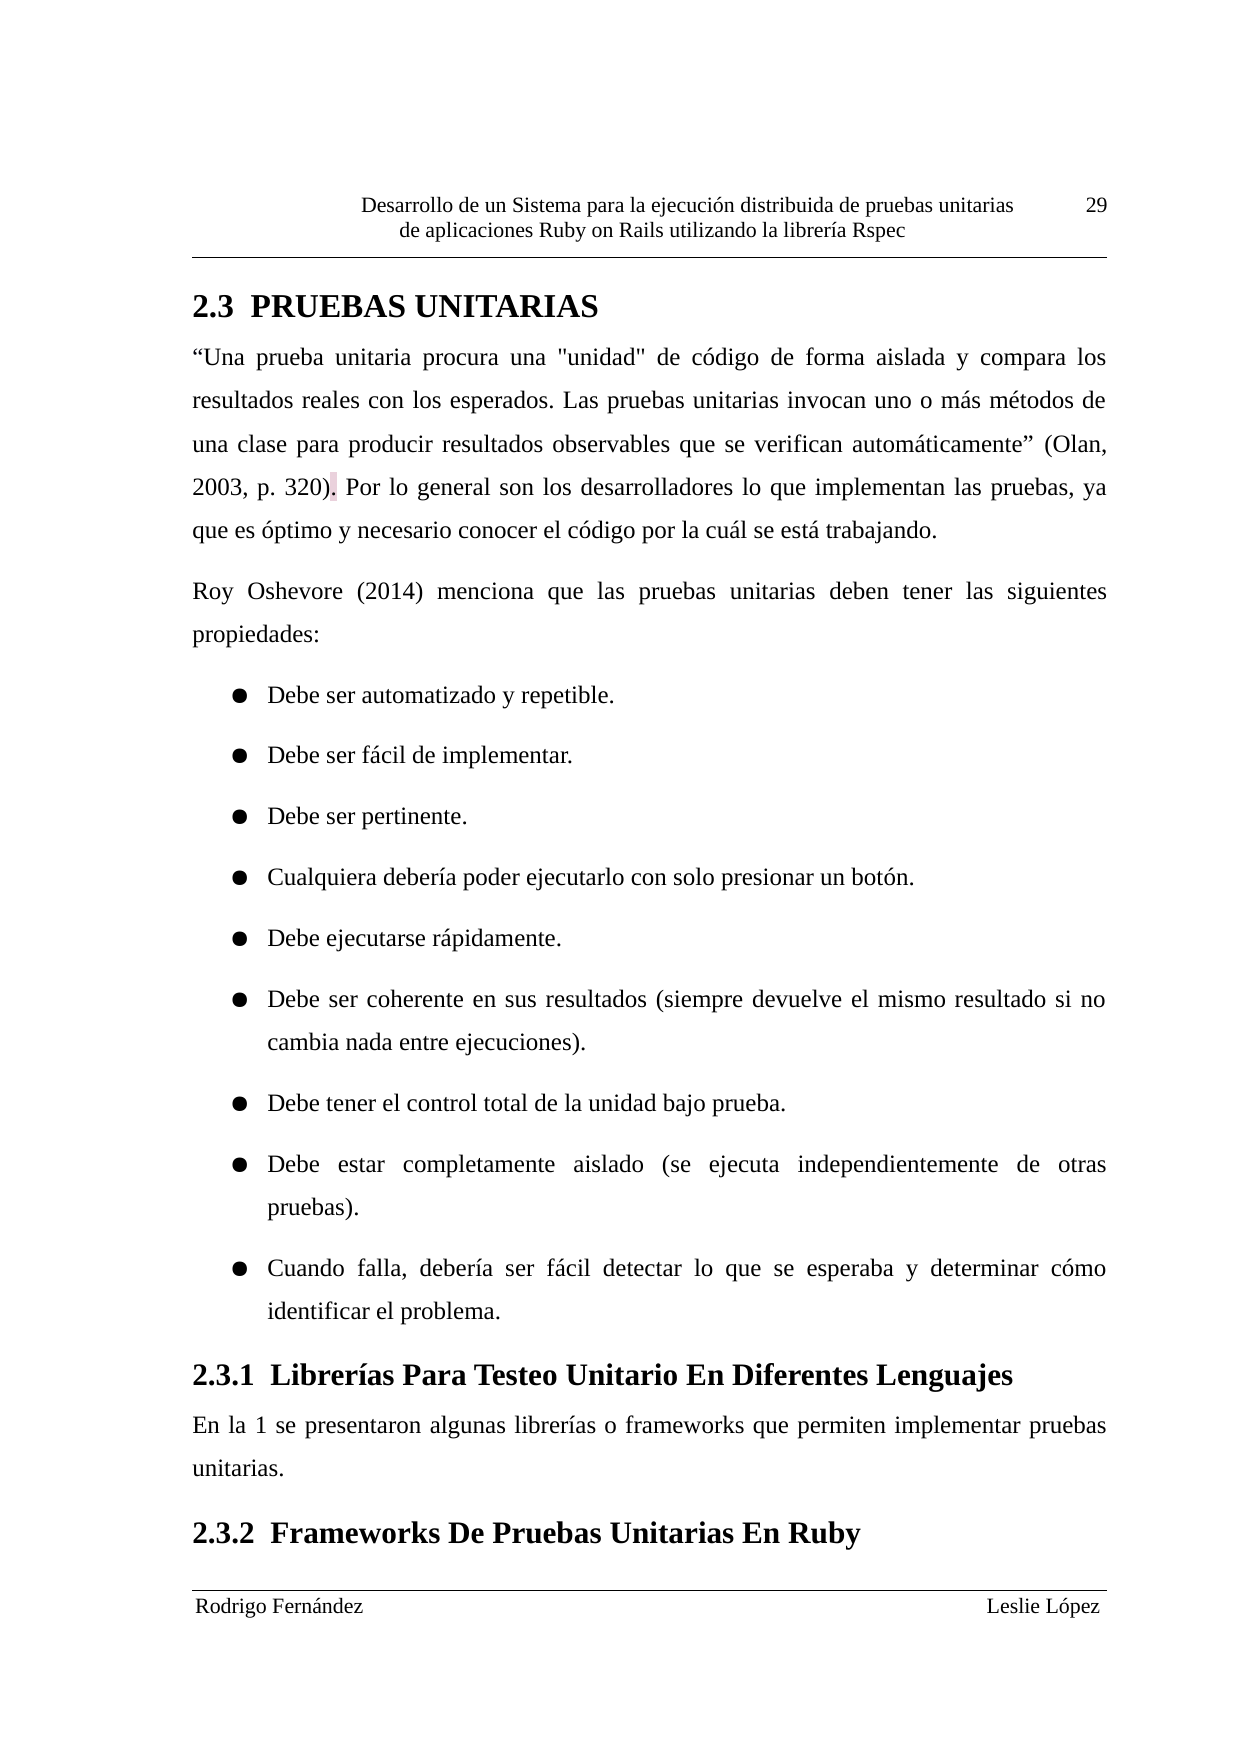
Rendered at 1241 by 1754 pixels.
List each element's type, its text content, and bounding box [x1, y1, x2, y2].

list Cuando falla, debería ser fácil detectar lo que se esperaba y determinar cómo identificar el problema. [229, 1253, 1107, 1324]
list Debe ser automatizado y repetible. [229, 680, 1107, 708]
list Cualquiera debería poder ejecutarlo con solo presionar un botón. [229, 862, 1107, 891]
text Roy Oshevore (2014)⁠ menciona que las pruebas unitarias deben tener las siguientes propiedades: [192, 576, 1107, 648]
list Debe ser fácil de implementar. [229, 741, 1107, 769]
subtitle Librerías para Testeo Unitario en Diferentes Lenguajes [192, 1357, 1107, 1392]
list Debe ser pertinente. [229, 801, 1107, 830]
text En la Tabla 1 se presentaron algunas librerías o frameworks que permiten implementar pruebas unitarias. [192, 1410, 1107, 1482]
subtitle Pruebas Unitarias [192, 286, 1107, 325]
list Debe ejecutarse rápidamente. [229, 923, 1107, 952]
list Debe estar completamente aislado (se ejecuta independientemente de otras pruebas). [229, 1149, 1107, 1221]
list Debe ser coherente en sus resultados (siempre devuelve el mismo resultado si no cambia nada entre ejecuciones). [229, 984, 1107, 1056]
subtitle Frameworks de pruebas unitarias en ruby [192, 1514, 1107, 1550]
list Debe tener el control total de la unidad bajo prueba. [229, 1088, 1107, 1117]
text “Una prueba unitaria procura una "unidad" de código de forma aislada y compara los resultados reales con los esperados. Las pruebas unitarias invocan uno o más métodos de una clase para producir resultados observables que se verifican automáticamente” (Olan, 2003, p. 320)⁠. Por lo general son los desarrolladores lo que implementan las pruebas, ya que es óptimo y necesario conocer el código por la cuál se está trabajando. [192, 342, 1107, 544]
